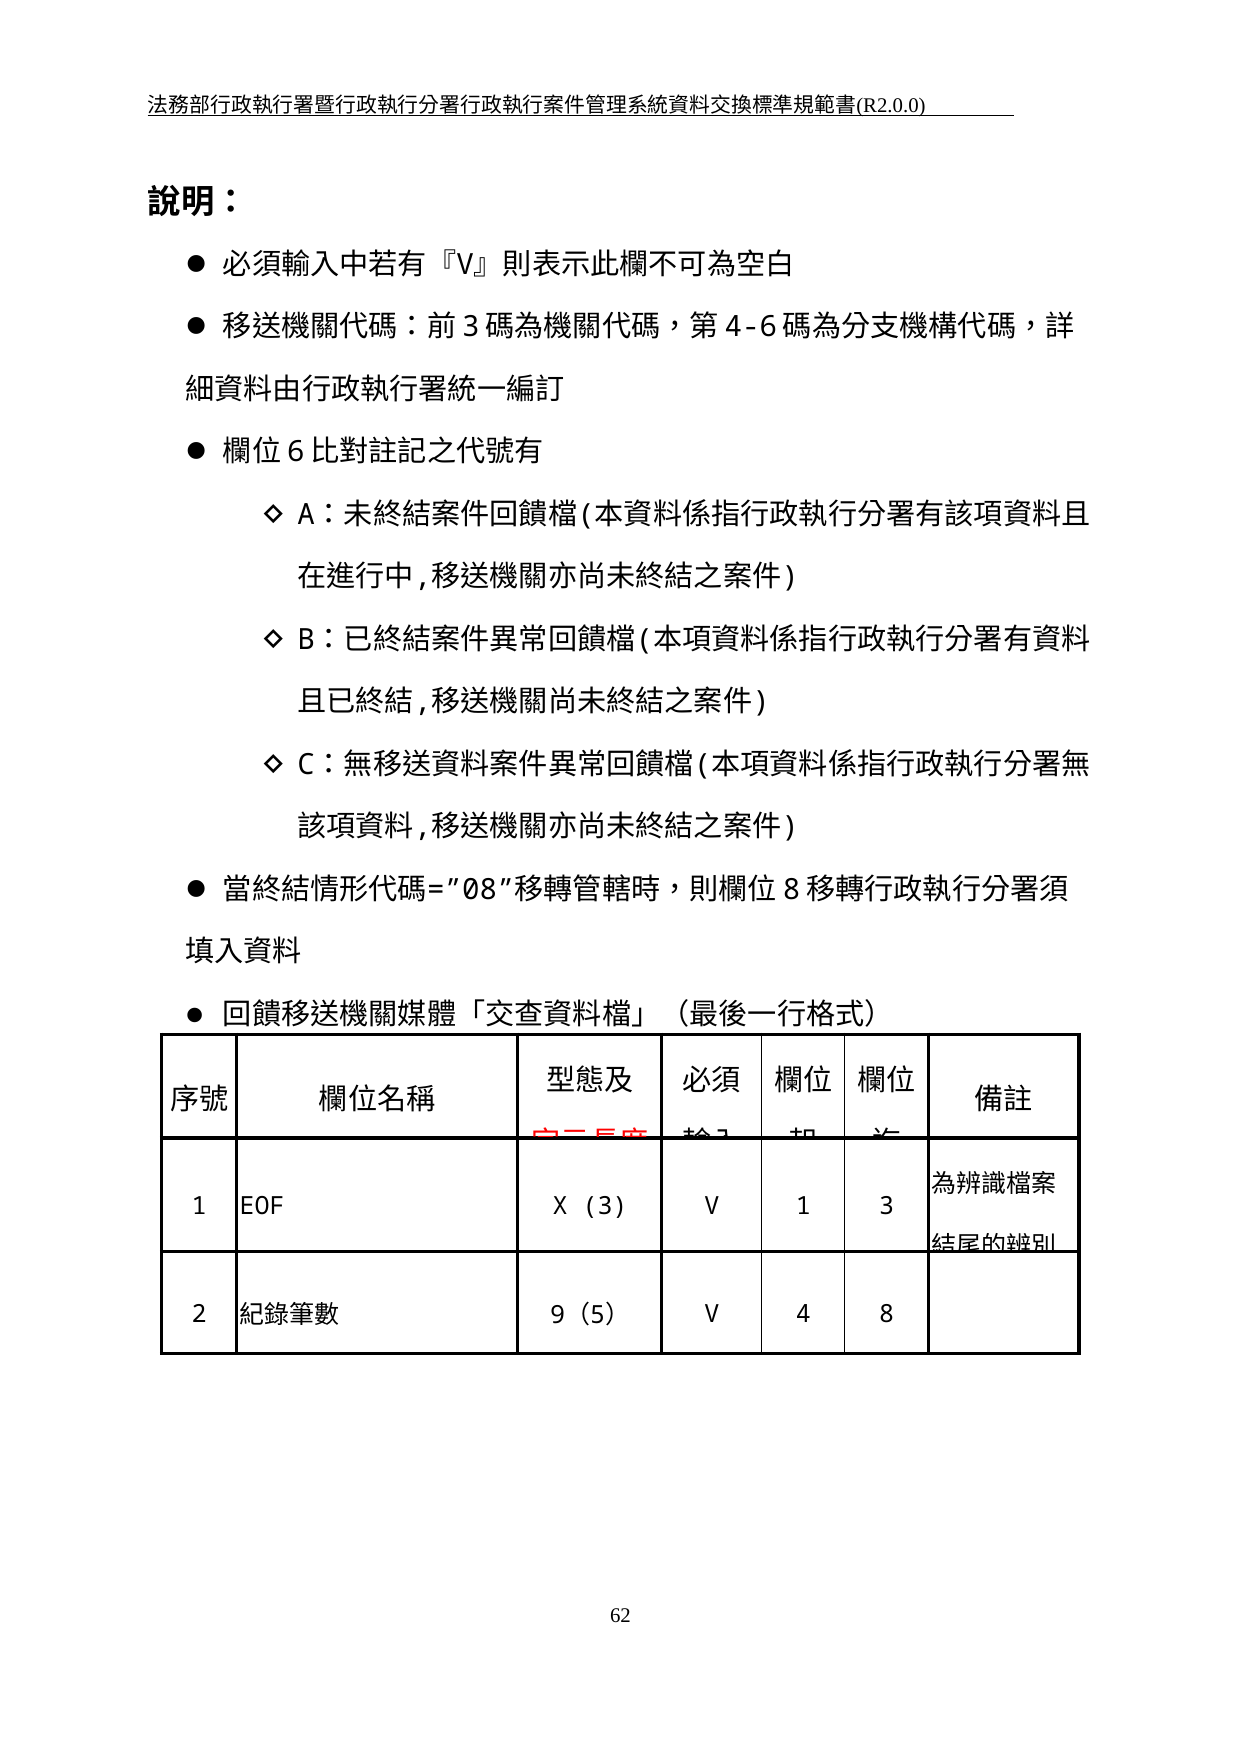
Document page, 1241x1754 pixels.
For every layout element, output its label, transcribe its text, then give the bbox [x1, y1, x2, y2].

list A：未終結案件回饋檔(本資料係指行政執行分署有該項資料且在進行中,移送機關亦尚未終結之案件) [260, 470, 1092, 595]
list 移送機關代碼：前3碼為機關代碼，第4-6碼為分支機構代碼，詳細資料由行政執行署統一編訂 [185, 282, 1092, 407]
table_header 型態及 字元長度 [519, 1036, 660, 1136]
table_cell 4 [762, 1253, 844, 1352]
table_cell EOF [238, 1140, 516, 1250]
list 當終結情形代碼=”08”移轉管轄時，則欄位8移轉行政執行分署須填入資料 [185, 845, 1092, 970]
table_header 序號 [163, 1036, 235, 1136]
list B：已終結案件異常回饋檔(本項資料係指行政執行分署有資料且已終結,移送機關尚未終結之案件) [260, 595, 1092, 720]
list C：無移送資料案件異常回饋檔(本項資料係指行政執行分署無該項資料,移送機關亦尚未終結之案件) [260, 720, 1092, 845]
table_cell 紀錄筆數 [238, 1253, 516, 1352]
list 回饋移送機關媒體「交查資料檔」（最後一行格式） [185, 970, 1092, 1032]
table_header 欄位 迄 [845, 1036, 927, 1136]
table_header 必須 輸入 [663, 1036, 761, 1136]
table_cell V [663, 1140, 761, 1250]
table_cell X (3) [519, 1140, 660, 1250]
list 欄位6比對註記之代號有 [185, 407, 1092, 470]
table_header 欄位名稱 [238, 1036, 516, 1136]
table_cell V [663, 1253, 761, 1352]
table_cell [930, 1253, 1077, 1352]
table_cell 1 [163, 1140, 235, 1250]
text 說明： [148, 157, 1092, 220]
table_header 備註 [930, 1036, 1077, 1136]
table_cell 1 [762, 1140, 844, 1250]
list 必須輸入中若有『V』則表示此欄不可為空白 [185, 220, 1092, 282]
table_cell 為辨識檔案結尾的辨別碼 [930, 1140, 1077, 1250]
table_cell 3 [845, 1140, 927, 1250]
table_header 欄位 起 [762, 1036, 844, 1136]
table_cell 2 [163, 1253, 235, 1352]
table_cell 8 [845, 1253, 927, 1352]
table_cell 9（5） [519, 1253, 660, 1352]
